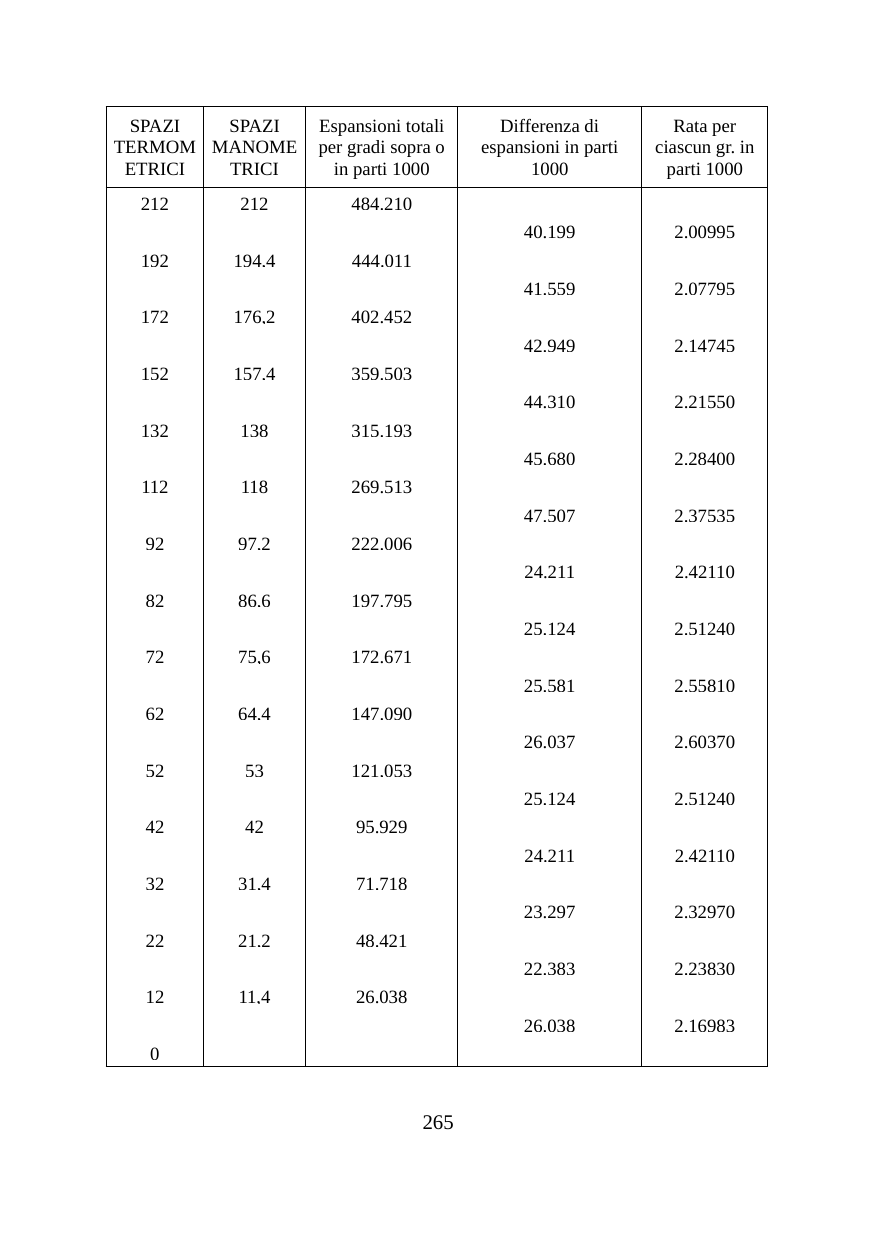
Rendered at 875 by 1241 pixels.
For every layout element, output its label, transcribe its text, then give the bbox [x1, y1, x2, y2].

table_cell [458, 754, 641, 782]
table_cell [204, 896, 305, 924]
table_cell [107, 782, 203, 811]
table_cell [642, 188, 767, 216]
table_cell [107, 1009, 203, 1037]
table_cell 62 [107, 697, 203, 726]
table_cell [107, 386, 203, 414]
table_cell [458, 811, 641, 839]
table_cell 40,199 [458, 216, 641, 244]
table_cell 2,55810 [642, 669, 767, 697]
table_cell [204, 726, 305, 754]
table_header Espansioni totali per gradi sopra o in parti 1000 [306, 107, 457, 187]
table_cell 45,680 [458, 442, 641, 471]
table_cell 2,32970 [642, 896, 767, 924]
table_cell [306, 1037, 457, 1066]
table_cell 42 [204, 811, 305, 839]
table_cell 82 [107, 584, 203, 612]
table_cell [642, 527, 767, 556]
table_header SPAZI MANOMETRICI [204, 107, 305, 187]
table_cell [642, 1037, 767, 1066]
table_cell [107, 612, 203, 641]
table_cell 192 [107, 244, 203, 272]
table_cell [642, 584, 767, 612]
table_cell 269,513 [306, 471, 457, 499]
table_cell 176,2 [204, 301, 305, 329]
table_cell [204, 329, 305, 357]
table_cell 22 [107, 924, 203, 952]
table_cell [204, 442, 305, 471]
table_cell [306, 839, 457, 867]
table_cell 92 [107, 527, 203, 556]
table_cell [458, 244, 641, 272]
table_cell [458, 924, 641, 952]
table_cell [306, 272, 457, 301]
table_cell [204, 952, 305, 981]
table_cell 172 [107, 301, 203, 329]
table_cell 172,671 [306, 641, 457, 669]
table_cell 71,718 [306, 867, 457, 896]
table_header Differenza di espansioni in parti 1000 [458, 107, 641, 187]
table_cell [306, 499, 457, 527]
table_cell 24,211 [458, 556, 641, 584]
table_cell 25,124 [458, 612, 641, 641]
table_cell 2,60370 [642, 726, 767, 754]
table_cell [306, 442, 457, 471]
table_cell [306, 216, 457, 244]
table_cell 2,42110 [642, 556, 767, 584]
table_cell 402,452 [306, 301, 457, 329]
table_cell 2,21550 [642, 386, 767, 414]
table_header SPAZI TERMOMETRICI [107, 107, 203, 187]
table_cell 24,211 [458, 839, 641, 867]
table_cell [458, 697, 641, 726]
table_cell 26,038 [306, 981, 457, 1009]
table_cell 484,210 [306, 188, 457, 216]
table_cell 147,090 [306, 697, 457, 726]
table_cell 31,4 [204, 867, 305, 896]
table_cell [642, 867, 767, 896]
table_cell 32 [107, 867, 203, 896]
table_cell [642, 414, 767, 442]
table_cell [306, 896, 457, 924]
table_cell [107, 329, 203, 357]
table_cell 25,581 [458, 669, 641, 697]
table_cell [458, 981, 641, 1009]
table_cell 41,559 [458, 272, 641, 301]
table_cell [306, 782, 457, 811]
table_cell 157,4 [204, 357, 305, 386]
table_cell [107, 272, 203, 301]
table_cell 48,421 [306, 924, 457, 952]
table_cell 194,4 [204, 244, 305, 272]
table_cell 444,011 [306, 244, 457, 272]
table_cell [458, 527, 641, 556]
table_cell 212 [107, 188, 203, 216]
table_cell 152 [107, 357, 203, 386]
table_cell [306, 556, 457, 584]
table_cell [642, 357, 767, 386]
table_cell 75,6 [204, 641, 305, 669]
table_cell 0 [107, 1037, 203, 1066]
table_cell 222,006 [306, 527, 457, 556]
table_cell [107, 499, 203, 527]
table_cell [458, 471, 641, 499]
table_cell [458, 301, 641, 329]
table_cell [306, 329, 457, 357]
table_cell [204, 669, 305, 697]
table_cell 44,310 [458, 386, 641, 414]
table_cell [204, 1037, 305, 1066]
table_cell 315,193 [306, 414, 457, 442]
table_cell [204, 216, 305, 244]
table_cell [642, 697, 767, 726]
table_cell [458, 641, 641, 669]
table_cell [458, 357, 641, 386]
table_cell 64,4 [204, 697, 305, 726]
table_cell 2,07795 [642, 272, 767, 301]
table_cell [642, 924, 767, 952]
table_cell 26,038 [458, 1009, 641, 1037]
table_cell [306, 1009, 457, 1037]
table_cell 212 [204, 188, 305, 216]
table_cell 22,383 [458, 952, 641, 981]
table_cell 72 [107, 641, 203, 669]
table_cell 25,124 [458, 782, 641, 811]
table_cell [458, 584, 641, 612]
table_cell [204, 556, 305, 584]
table_cell [107, 896, 203, 924]
table_cell 42,949 [458, 329, 641, 357]
table_cell 138 [204, 414, 305, 442]
table_cell 2,00995 [642, 216, 767, 244]
table_cell [306, 726, 457, 754]
table_cell [204, 499, 305, 527]
table_cell [107, 839, 203, 867]
table_cell 2,51240 [642, 782, 767, 811]
table_cell [458, 1037, 641, 1066]
table_cell [204, 1009, 305, 1037]
table_cell [306, 669, 457, 697]
table_cell [204, 612, 305, 641]
table_cell 11,4 [204, 981, 305, 1009]
table_cell 95,929 [306, 811, 457, 839]
table_cell [204, 839, 305, 867]
table_cell 2,51240 [642, 612, 767, 641]
table_cell [642, 471, 767, 499]
table_cell 121,053 [306, 754, 457, 782]
table_cell [458, 414, 641, 442]
table_cell 112 [107, 471, 203, 499]
table_header Rata per ciascun gr. in parti 1000 [642, 107, 767, 187]
table_cell [204, 782, 305, 811]
table_cell [107, 726, 203, 754]
table_cell 132 [107, 414, 203, 442]
table_cell [642, 301, 767, 329]
table_cell [306, 612, 457, 641]
table_cell 47,507 [458, 499, 641, 527]
table_cell 86,6 [204, 584, 305, 612]
table_cell [458, 867, 641, 896]
table_cell [107, 556, 203, 584]
table_cell [107, 442, 203, 471]
table_cell 2,14745 [642, 329, 767, 357]
table_cell [642, 811, 767, 839]
table_cell 23,297 [458, 896, 641, 924]
table_cell 118 [204, 471, 305, 499]
table_cell 2,16983 [642, 1009, 767, 1037]
table_cell 26,037 [458, 726, 641, 754]
table_cell 2,42110 [642, 839, 767, 867]
table_cell [107, 669, 203, 697]
table_cell [107, 952, 203, 981]
table_cell [642, 244, 767, 272]
table_cell 197,795 [306, 584, 457, 612]
table_cell [204, 272, 305, 301]
table_cell 42 [107, 811, 203, 839]
table_cell [642, 754, 767, 782]
table_cell 2,23830 [642, 952, 767, 981]
table_cell [642, 641, 767, 669]
table_cell 52 [107, 754, 203, 782]
table_cell 12 [107, 981, 203, 1009]
table_cell 359,503 [306, 357, 457, 386]
table_cell [458, 188, 641, 216]
table_cell [642, 981, 767, 1009]
table_cell [306, 386, 457, 414]
table_cell 21,2 [204, 924, 305, 952]
table_cell 2,28400 [642, 442, 767, 471]
table_cell [306, 952, 457, 981]
table_cell [204, 386, 305, 414]
table_cell 2,37535 [642, 499, 767, 527]
table_cell [107, 216, 203, 244]
table_cell 97,2 [204, 527, 305, 556]
table_cell 53 [204, 754, 305, 782]
